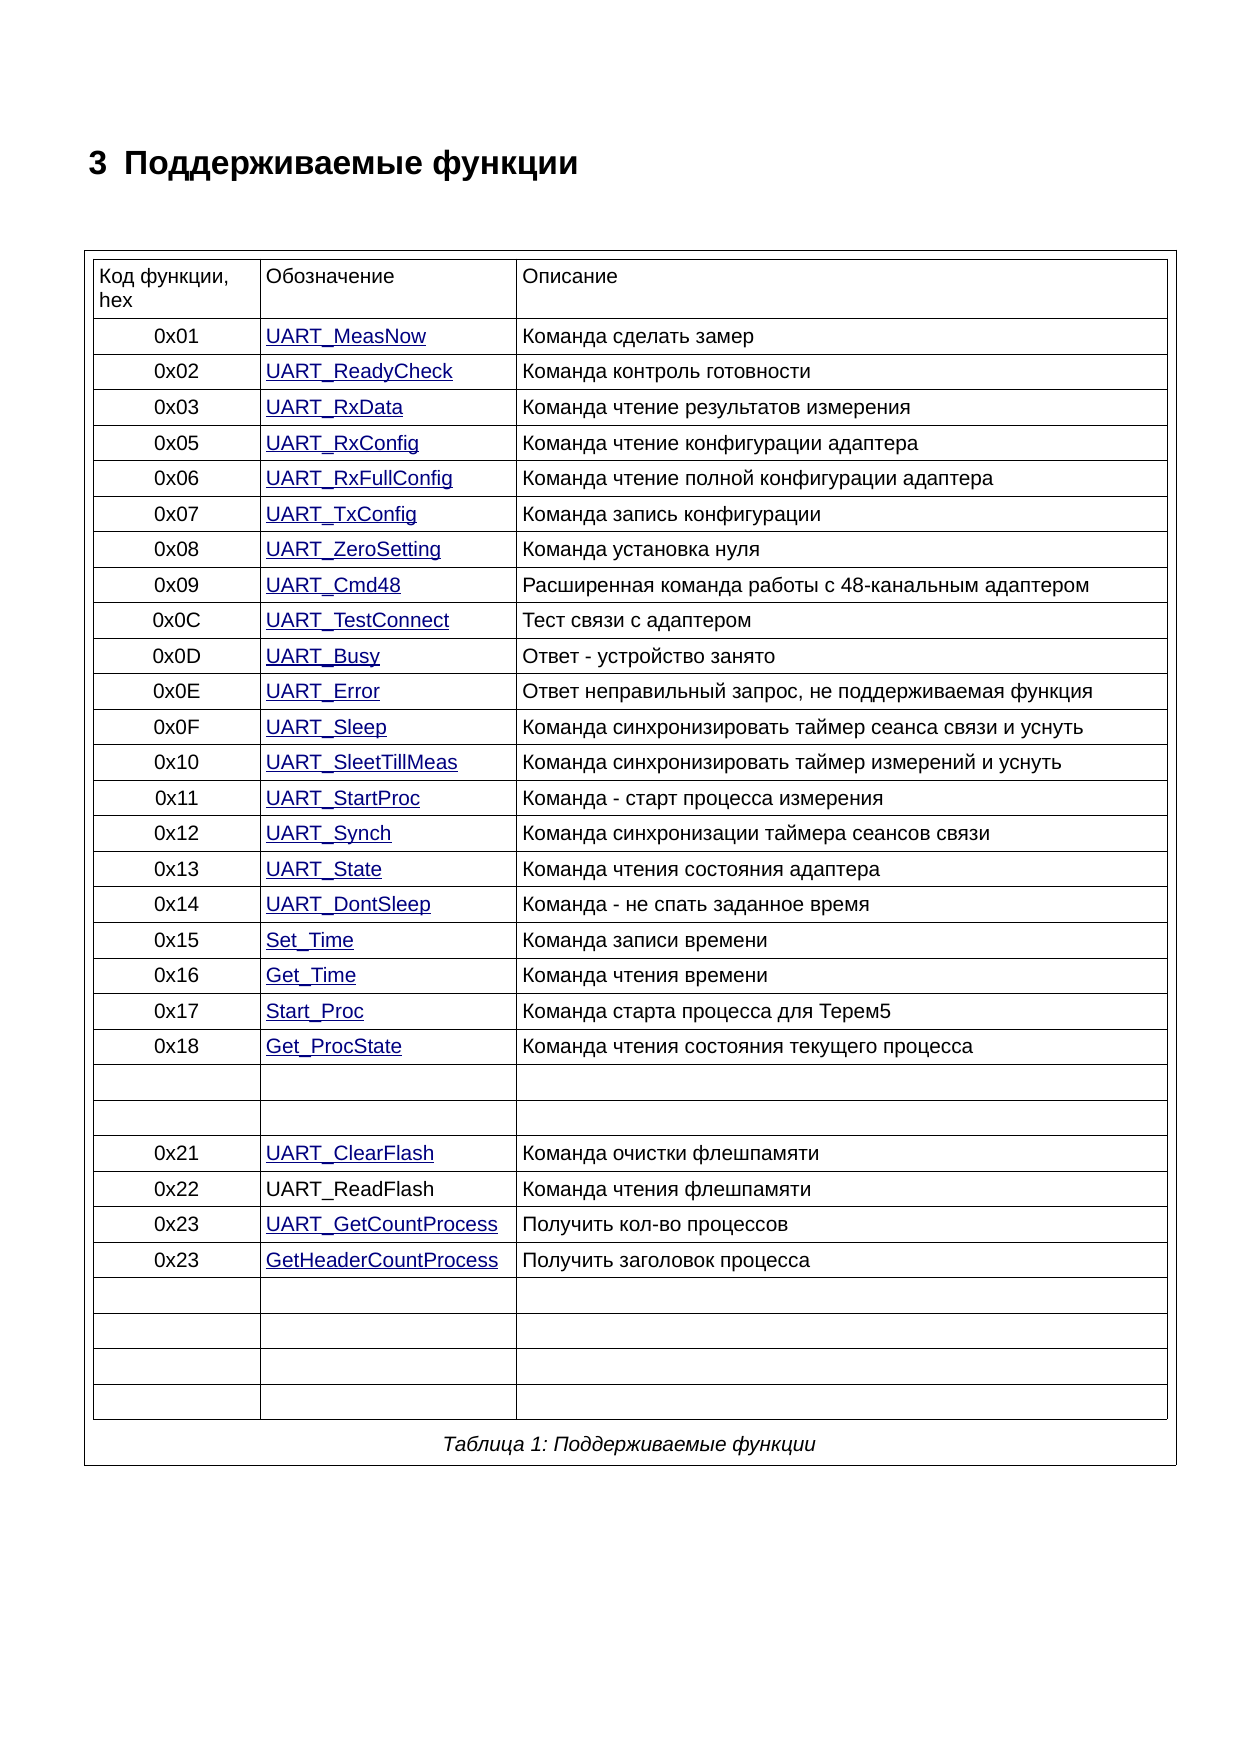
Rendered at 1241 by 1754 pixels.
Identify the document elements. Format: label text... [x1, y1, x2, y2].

table_cell [261, 1385, 516, 1419]
table_cell 0x17 [94, 994, 260, 1028]
table_cell 0x03 [94, 390, 260, 424]
table_cell 0x10 [94, 745, 260, 780]
table_cell UART_Sleep [261, 710, 516, 744]
table_cell [261, 1314, 516, 1348]
table_cell Команда чтение результатов измерения [517, 390, 1167, 424]
table_cell UART_ReadyCheck [261, 355, 516, 389]
table_cell [261, 1065, 516, 1099]
table_cell [517, 1385, 1167, 1419]
table_cell UART_State [261, 852, 516, 886]
table_cell 0х08 [94, 532, 260, 567]
table_cell 0x11 [94, 781, 260, 815]
table_cell 0х05 [94, 426, 260, 460]
table_cell Команда старта процесса для Терем5 [517, 994, 1167, 1028]
table_cell 0x12 [94, 816, 260, 851]
table_cell Команда установка нуля [517, 532, 1167, 567]
table_cell UART_MeasNow [261, 319, 516, 353]
table_cell Расширенная команда работы с 48-канальным адаптером [517, 568, 1167, 602]
table_cell 0х09 [94, 568, 260, 602]
table_cell 0x0E [94, 674, 260, 709]
table_cell [517, 1314, 1167, 1348]
table_cell Команда синхронизировать таймер сеанса связи и уснуть [517, 710, 1167, 744]
table_cell 0x13 [94, 852, 260, 886]
table_cell 0x15 [94, 923, 260, 957]
table_cell Команда чтения состояния текущего процесса [517, 1030, 1167, 1064]
table_cell Команда запись конфигурации [517, 497, 1167, 531]
text Таблица 1: Поддерживаемые функции [93, 1432, 1167, 1456]
table_cell Команда чтения состояния адаптера [517, 852, 1167, 886]
table_cell [517, 1278, 1167, 1313]
table_cell UART_RxConfig [261, 426, 516, 460]
table_cell Получить кол-во процессов [517, 1207, 1167, 1242]
table_header Описание [517, 260, 1167, 318]
table_cell Получить заголовок процесса [517, 1243, 1167, 1277]
table_cell [517, 1349, 1167, 1384]
table_cell [94, 1314, 260, 1348]
table_cell 0x01 [94, 319, 260, 353]
table_cell [94, 1385, 260, 1419]
table_cell [261, 1349, 516, 1384]
table_cell [517, 1101, 1167, 1135]
table_cell UART_StartProc [261, 781, 516, 815]
table_cell 0x16 [94, 959, 260, 993]
table_cell Команда контроль готовности [517, 355, 1167, 389]
table_cell Команда чтение конфигурации адаптера [517, 426, 1167, 460]
table_cell 0х02 [94, 355, 260, 389]
table_cell Команда синхронизировать таймер измерений и уснуть [517, 745, 1167, 780]
table_cell Команда синхронизации таймера сеансов связи [517, 816, 1167, 851]
table_cell Команда очистки флешпамяти [517, 1136, 1167, 1171]
table_cell Get_ProcState [261, 1030, 516, 1064]
table_cell Ответ неправильный запрос, не поддерживаемая функция [517, 674, 1167, 709]
table_cell Команда чтение полной конфигурации адаптера [517, 461, 1167, 496]
table_cell 0х0С [94, 603, 260, 638]
table_cell UART_TxConfig [261, 497, 516, 531]
table_cell [94, 1101, 260, 1135]
table_cell Команда записи времени [517, 923, 1167, 957]
table_cell Тест связи с адаптером [517, 603, 1167, 638]
table_cell UART_RxData [261, 390, 516, 424]
table_cell 0x18 [94, 1030, 260, 1064]
table_cell Ответ - устройство занято [517, 639, 1167, 673]
table_cell UART_ClearFlash [261, 1136, 516, 1171]
table_cell UART_Synch [261, 816, 516, 851]
table_cell UART_Busy [261, 639, 516, 673]
table_cell [94, 1349, 260, 1384]
table_cell UART_SleetTillMeas [261, 745, 516, 780]
table_cell Команда сделать замер [517, 319, 1167, 353]
table_cell [517, 1065, 1167, 1099]
table_cell Команда чтения времени [517, 959, 1167, 993]
table_cell [261, 1278, 516, 1313]
table_cell 0x22 [94, 1172, 260, 1206]
table_cell 0х06 [94, 461, 260, 496]
table_cell UART_Cmd48 [261, 568, 516, 602]
table_cell 0х0D [94, 639, 260, 673]
table_cell UART_GetCountProcess [261, 1207, 516, 1242]
table_cell 0х07 [94, 497, 260, 531]
table_cell UART_ZeroSetting [261, 532, 516, 567]
table_cell Get_Time [261, 959, 516, 993]
table_cell UART_RxFullConfig [261, 461, 516, 496]
table_cell Команда - старт процесса измерения [517, 781, 1167, 815]
table_header Обозначение [261, 260, 516, 318]
table_cell Команда - не спать заданное время [517, 887, 1167, 922]
subtitle Поддерживаемые функции [79, 143, 1187, 182]
table_cell 0х23 [94, 1207, 260, 1242]
table_cell UART_ReadFlash [261, 1172, 516, 1206]
table_cell UART_TestConnect [261, 603, 516, 638]
table_cell UART_DontSleep [261, 887, 516, 922]
table_cell GetHeaderCountProcess [261, 1243, 516, 1277]
table_cell 0x0F [94, 710, 260, 744]
table_cell UART_Error [261, 674, 516, 709]
table_cell Start_Proc [261, 994, 516, 1028]
table_cell Команда чтения флешпамяти [517, 1172, 1167, 1206]
table_cell 0x14 [94, 887, 260, 922]
table_cell 0х23 [94, 1243, 260, 1277]
table_header Код функции, hex [94, 260, 260, 318]
table_cell 0x21 [94, 1136, 260, 1171]
table_cell [94, 1278, 260, 1313]
table_cell [94, 1065, 260, 1099]
table_cell [261, 1101, 516, 1135]
table_cell Set_Time [261, 923, 516, 957]
